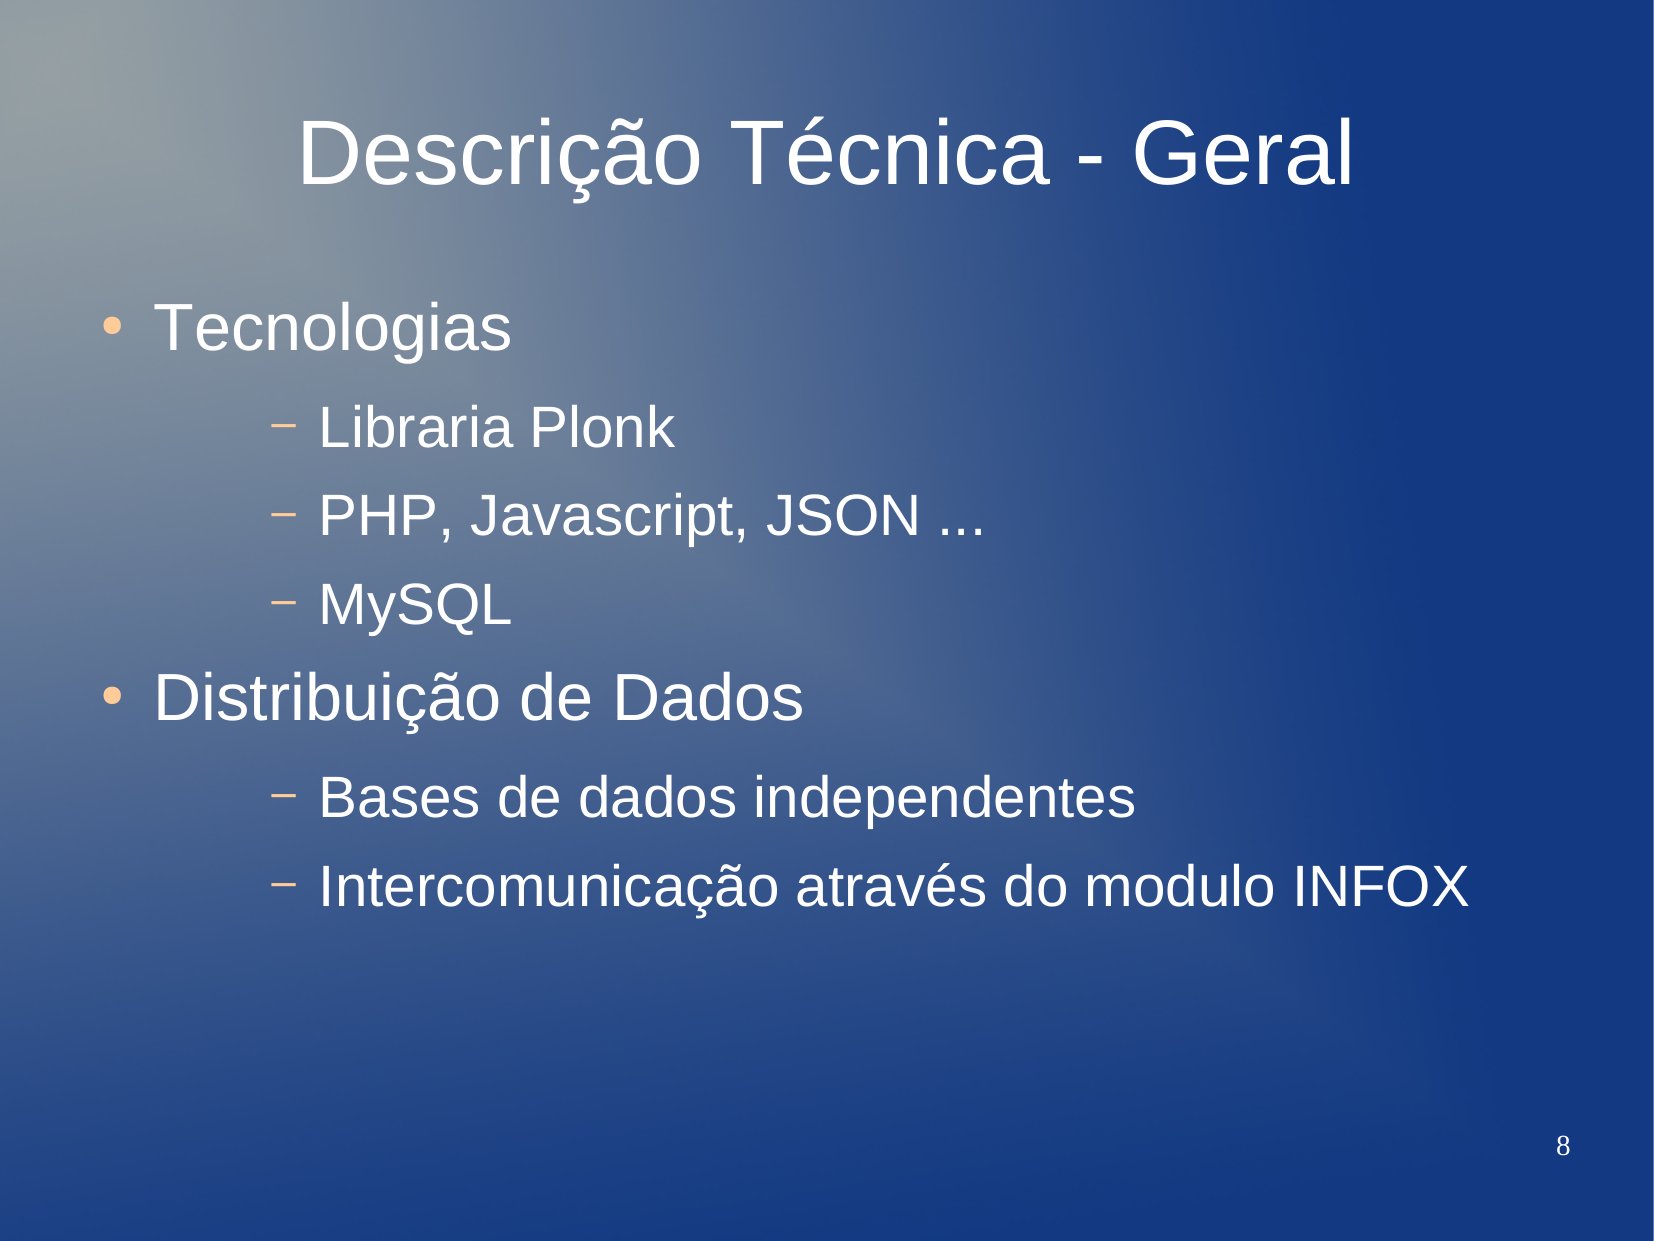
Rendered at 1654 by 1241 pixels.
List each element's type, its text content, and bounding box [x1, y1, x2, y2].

title Descrição Técnica - Geral [82, 49, 1571, 257]
picture [0, 0, 1654, 1241]
list Tecnologias Libraria Plonk PHP, Javascript, JSON ... MySQL Distribuição de Dados Bases de dados independentes Intercomunicação através do modulo INFOX [82, 290, 1571, 1109]
